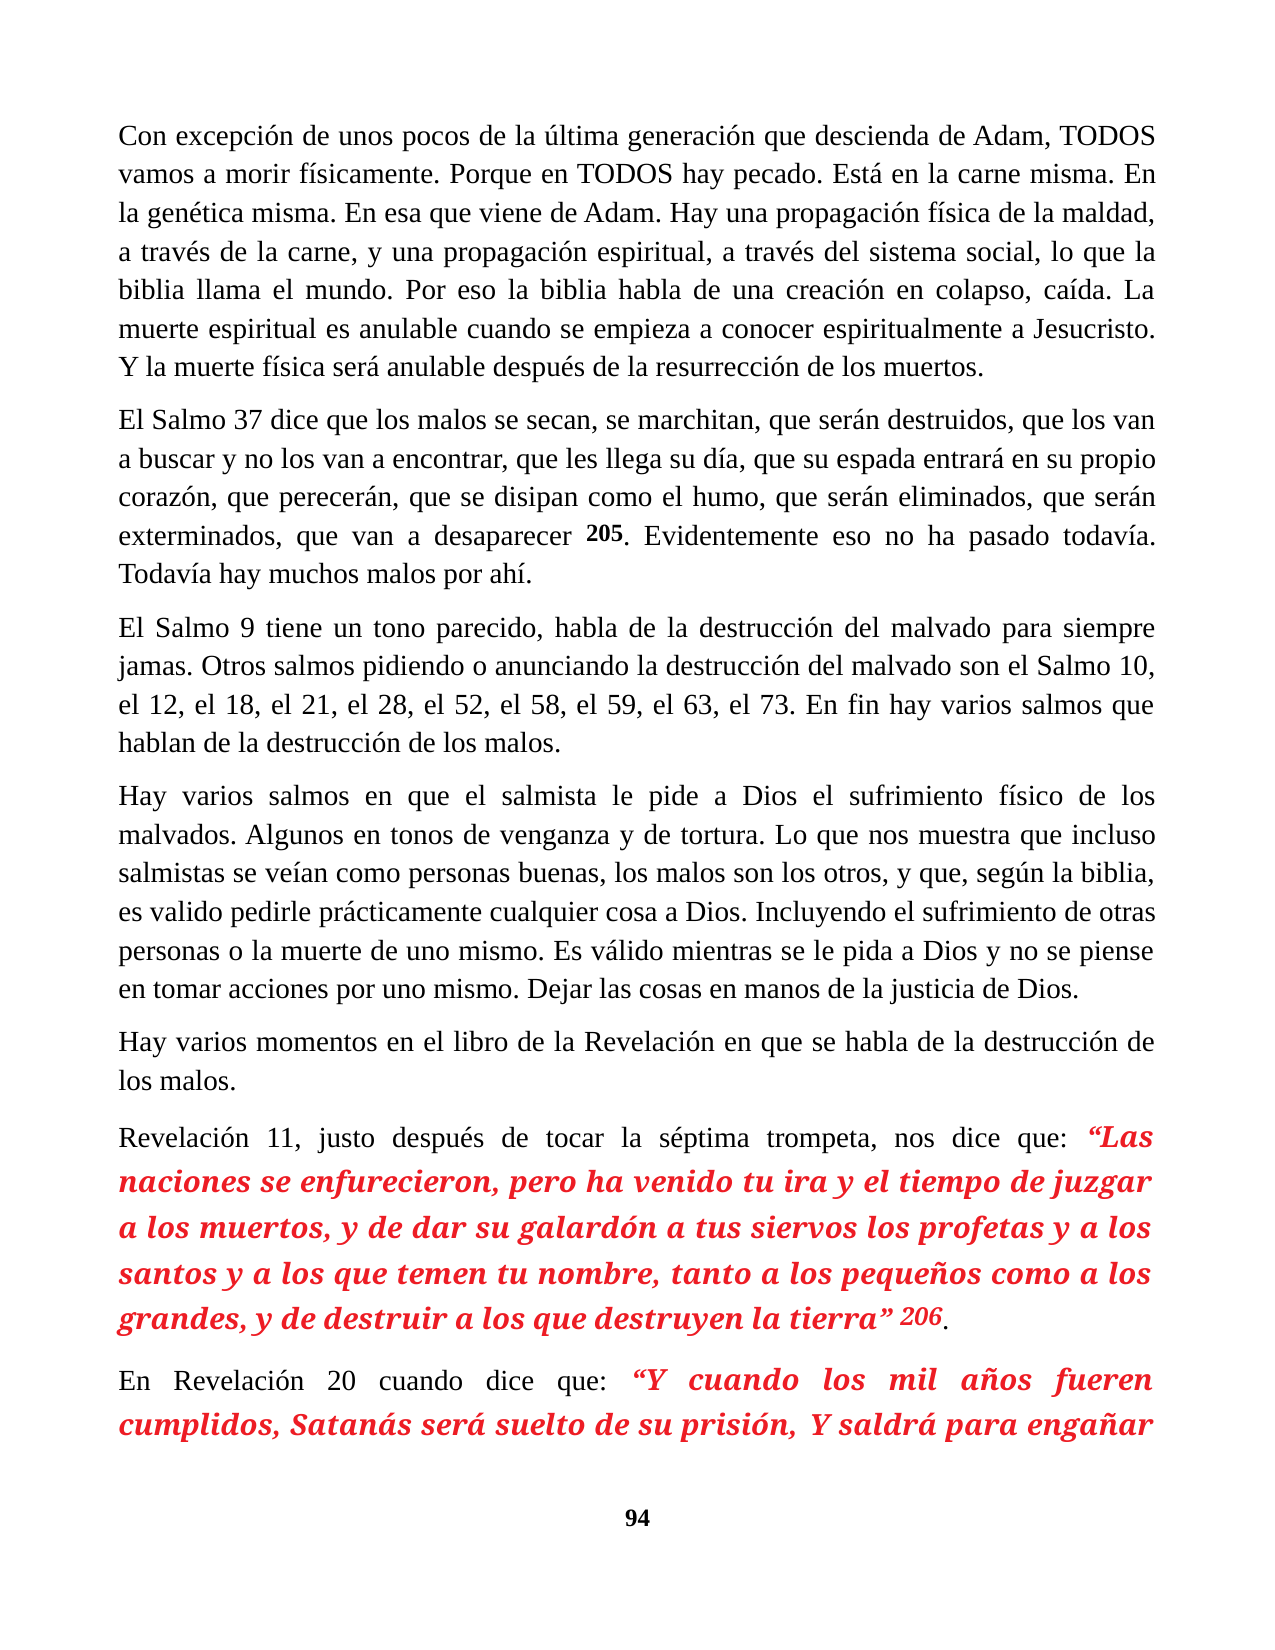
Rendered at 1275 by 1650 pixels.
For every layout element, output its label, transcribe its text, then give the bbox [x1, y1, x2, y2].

text En Revelación 20 cuando dice que: “Y cuando los mil años fueren cumplidos, Satanás será suelto de su prisión, Y saldrá para engañar [118, 1359, 1157, 1444]
text Con excepción de unos pocos de la última generación que descienda de Adam, TODOS vamos a morir físicamente. Porque en TODOS hay pecado. Está en la carne misma. En la genética misma. En esa que viene de Adam. Hay una propagación física de la maldad, a través de la carne, y una propagación espiritual, a través del sistema social, lo que la biblia llama el mundo. Por eso la biblia habla de una creación en colapso, caída. La muerte espiritual es anulable cuando se empieza a conocer espiritualmente a Jesucristo. Y la muerte física será anulable después de la resurrección de los muertos. [118, 118, 1157, 383]
text Hay varios salmos en que el salmista le pide a Dios el sufrimiento físico de los malvados. Algunos en tonos de venganza y de tortura. Lo que nos muestra que incluso salmistas se veían como personas buenas, los malos son los otros, y que, según la biblia, es valido pedirle prácticamente cualquier cosa a Dios. Incluyendo el sufrimiento de otras personas o la muerte de uno mismo. Es válido mientras se le pida a Dios y no se piense en tomar acciones por uno mismo. Dejar las cosas en manos de la justicia de Dios. [118, 778, 1157, 1005]
text Revelación 11, justo después de tocar la séptima trompeta, nos dice que: “Las naciones se enfurecieron, pero ha venido tu ira y el tiempo de juzgar a los muertos, y de dar su galardón a tus siervos los profetas y a los santos y a los que temen tu nombre, tanto a los pequeños como a los grandes, y de destruir a los que destruyen la tierra” . [118, 1116, 1157, 1338]
text El Salmo 37 dice que los malos se secan, se marchitan, que serán destruidos, que los van a buscar y no los van a encontrar, que les llega su día, que su espada entrará en su propio corazón, que perecerán, que se disipan como el humo, que serán eliminados, que serán exterminados, que van a desaparecer . Evidentemente eso no ha pasado todavía. Todavía hay muchos malos por ahí. [118, 402, 1157, 590]
text El Salmo 9 tiene un tono parecido, habla de la destrucción del malvado para siempre jamas. Otros salmos pidiendo o anunciando la destrucción del malvado son el Salmo 10, el 12, el 18, el 21, el 28, el 52, el 58, el 59, el 63, el 73. En fin hay varios salmos que hablan de la destrucción de los malos. [118, 610, 1157, 759]
text Hay varios momentos en el libro de la Revelación en que se habla de la destrucción de los malos. [118, 1024, 1157, 1096]
